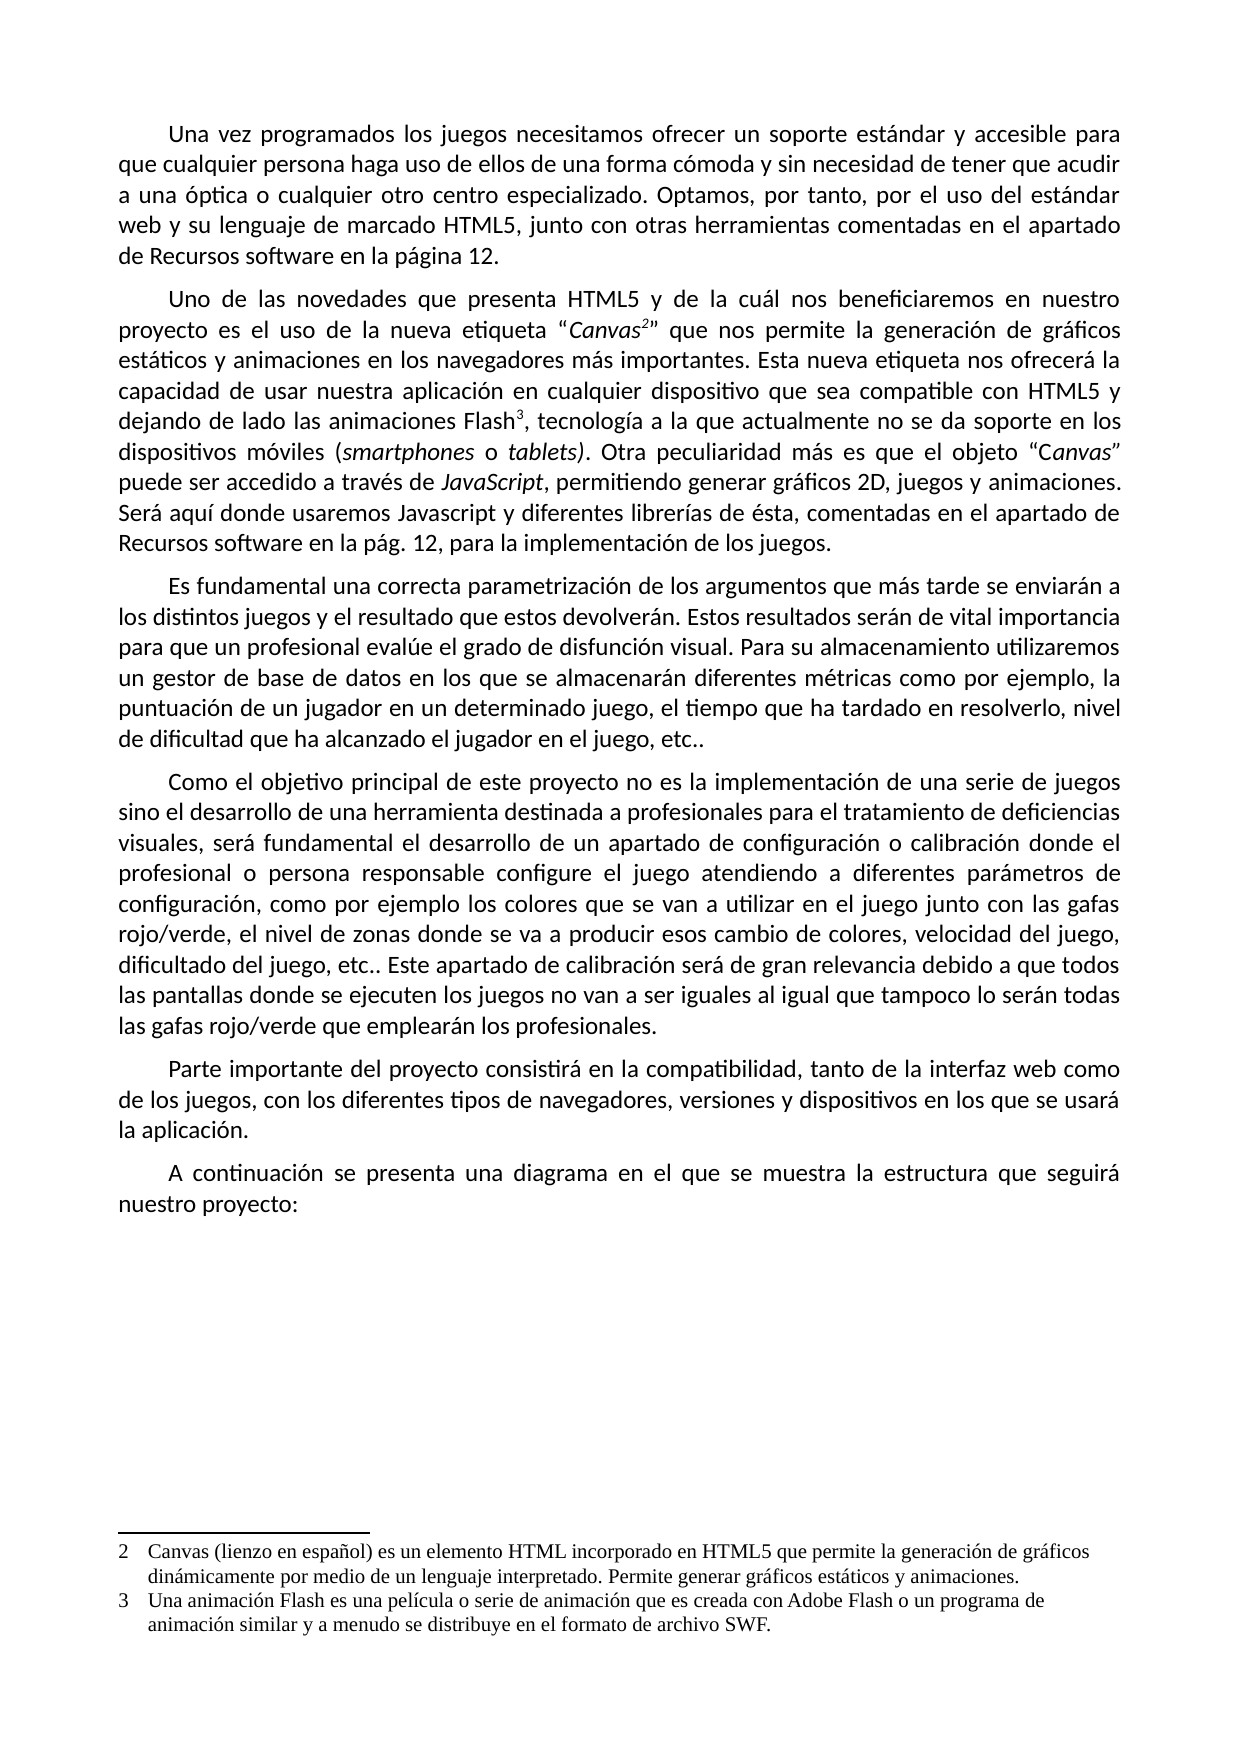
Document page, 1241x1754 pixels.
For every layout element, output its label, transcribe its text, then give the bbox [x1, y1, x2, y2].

text Es fundamental una correcta parametrización de los argumentos que más tarde se enviarán a los distintos juegos y el resultado que estos devolverán. Estos resultados serán de vital importancia para que un profesional evalúe el grado de disfunción visual. Para su almacenamiento utilizaremos un gestor de base de datos en los que se almacenarán diferentes métricas como por ejemplo, la puntuación de un jugador en un determinado juego, el tiempo que ha tardado en resolverlo, nivel de dificultad que ha alcanzado el jugador en el juego, etc.. [118, 570, 1122, 753]
text Una vez programados los juegos necesitamos ofrecer un soporte estándar y accesible para que cualquier persona haga uso de ellos de una forma cómoda y sin necesidad de tener que acudir a una óptica o cualquier otro centro especializado. Optamos, por tanto, por el uso del estándar web y su lenguaje de marcado HTML5, junto con otras herramientas comentadas en el apartado de Recursos software en la página 11. [118, 118, 1122, 271]
text Canvas (lienzo en español) es un elemento HTML incorporado en HTML5 que permite la generación de gráficos dinámicamente por medio de un lenguaje interpretado. Permite generar gráficos estáticos y animaciones. [118, 1539, 1122, 1588]
text Parte importante del proyecto consistirá en la compatibilidad, tanto de la interfaz web como de los juegos, con los diferentes tipos de navegadores, versiones y dispositivos en los que se usará la aplicación. [118, 1053, 1122, 1145]
text A continuación se presenta una diagrama en el que se muestra la estructura que seguirá nuestro proyecto: [118, 1157, 1122, 1218]
text Como el objetivo principal de este proyecto no es la implementación de una serie de juegos sino el desarrollo de una herramienta destinada a profesionales para el tratamiento de deficiencias visuales, será fundamental el desarrollo de un apartado de configuración o calibración donde el profesional o persona responsable configure el juego atendiendo a diferentes parámetros de configuración, como por ejemplo los colores que se van a utilizar en el juego junto con las gafas rojo/verde, el nivel de zonas donde se va a producir esos cambio de colores, velocidad del juego, dificultado del juego, etc.. Este apartado de calibración será de gran relevancia debido a que todos las pantallas donde se ejecuten los juegos no van a ser iguales al igual que tampoco lo serán todas las gafas rojo/verde que emplearán los profesionales. [118, 766, 1122, 1041]
text Una animación Flash es una película o serie de animación que es creada con Adobe Flash o un programa de animación similar y a menudo se distribuye en el formato de archivo SWF. [118, 1588, 1122, 1636]
text Uno de las novedades que presenta HTML5 y de la cuál nos beneficiaremos en nuestro proyecto es el uso de la nueva etiqueta “Canvas” que nos permite la generación de gráficos estáticos y animaciones en los navegadores más importantes. Esta nueva etiqueta nos ofrecerá la capacidad de usar nuestra aplicación en cualquier dispositivo que sea compatible con HTML5 y dejando de lado las animaciones Flash, tecnología a la que actualmente no se da soporte en los dispositivos móviles (smartphones o tablets). Otra peculiaridad más es que el objeto “Canvas” puede ser accedido a través de JavaScript, permitiendo generar gráficos 2D, juegos y animaciones. Será aquí donde usaremos Javascript y diferentes librerías de ésta, comentadas en el apartado de Recursos software en la pág. 11, para la implementación de los juegos. [118, 283, 1122, 558]
